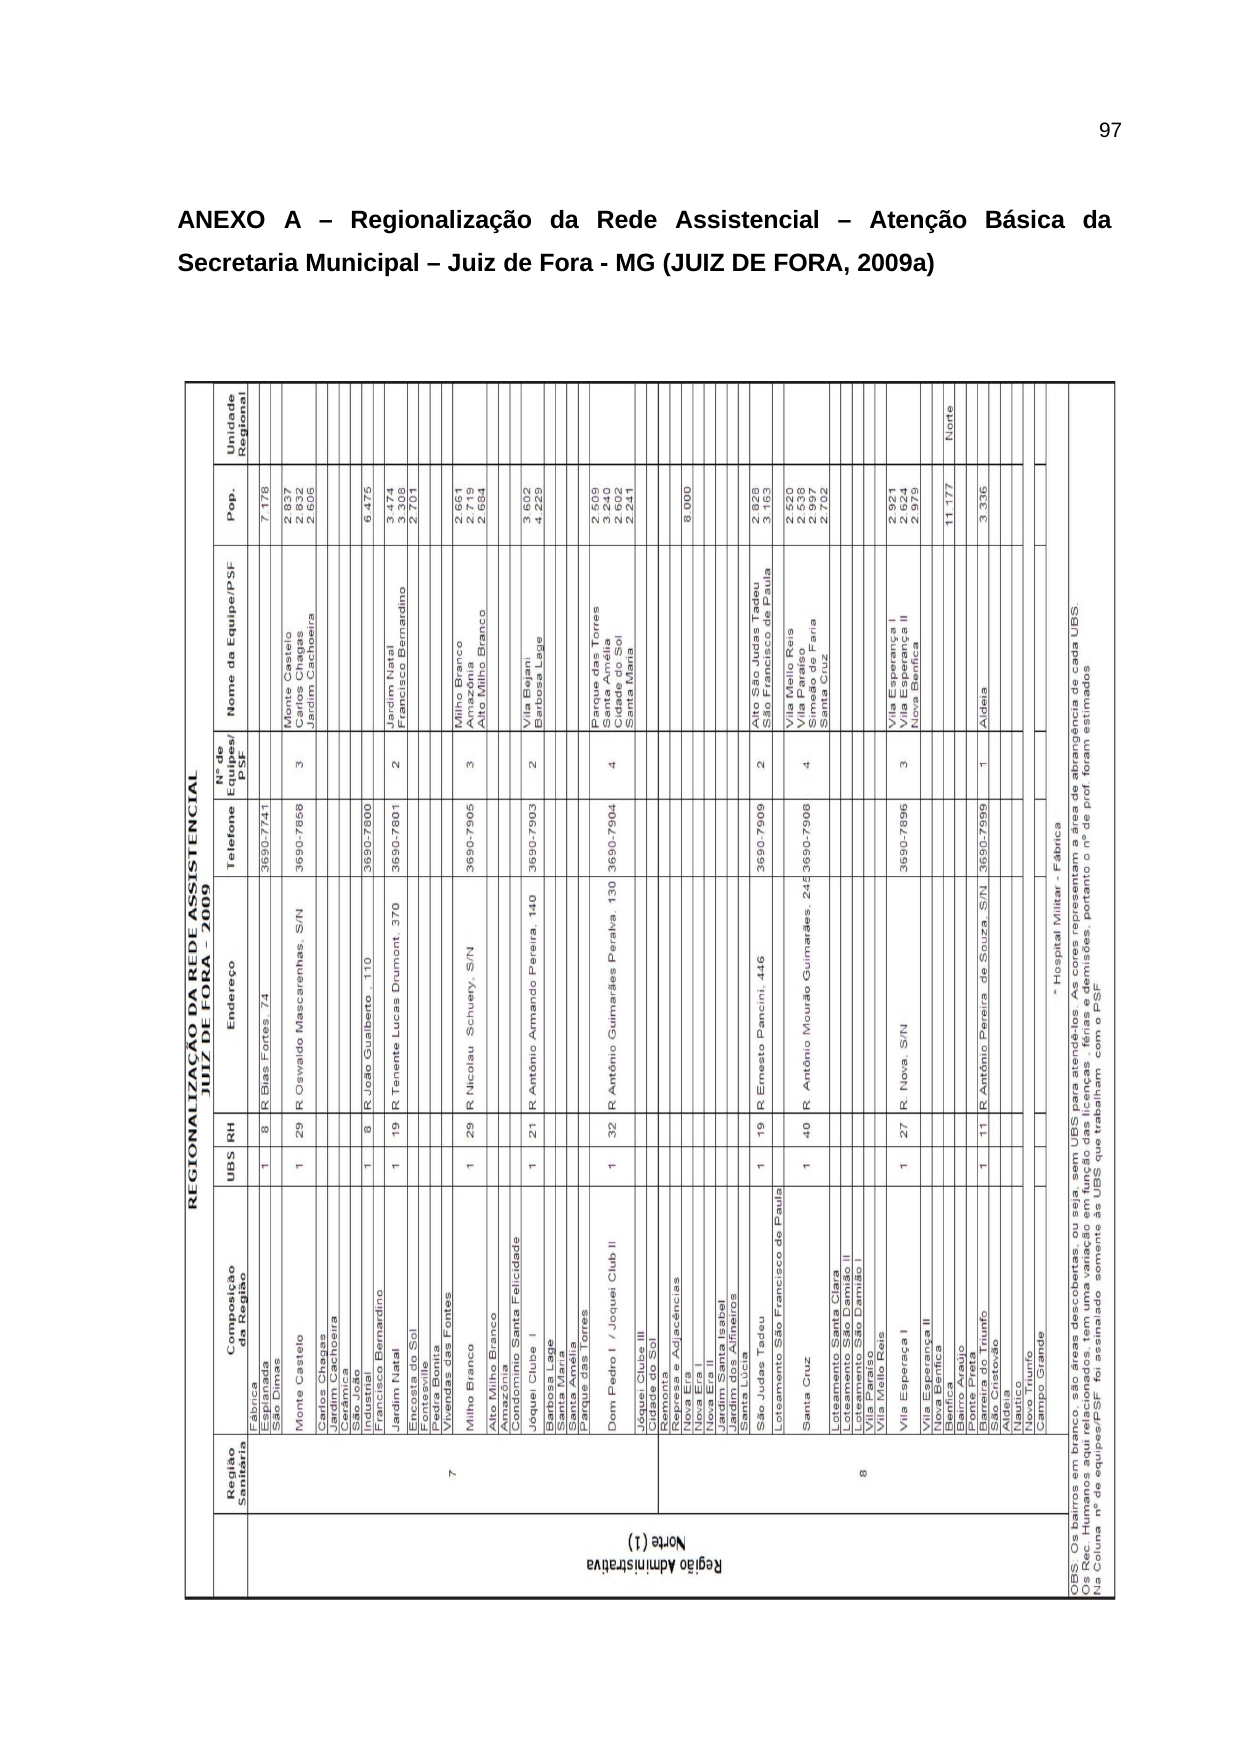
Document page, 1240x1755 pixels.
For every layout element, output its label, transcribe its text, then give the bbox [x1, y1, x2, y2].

text ANEXO A – Regionalização da Rede Assistencial – Atenção Básica da Secretaria Municipal – Juiz de Fora - MG (JUIZ DE FORA, 2009a) [177, 205, 1123, 277]
